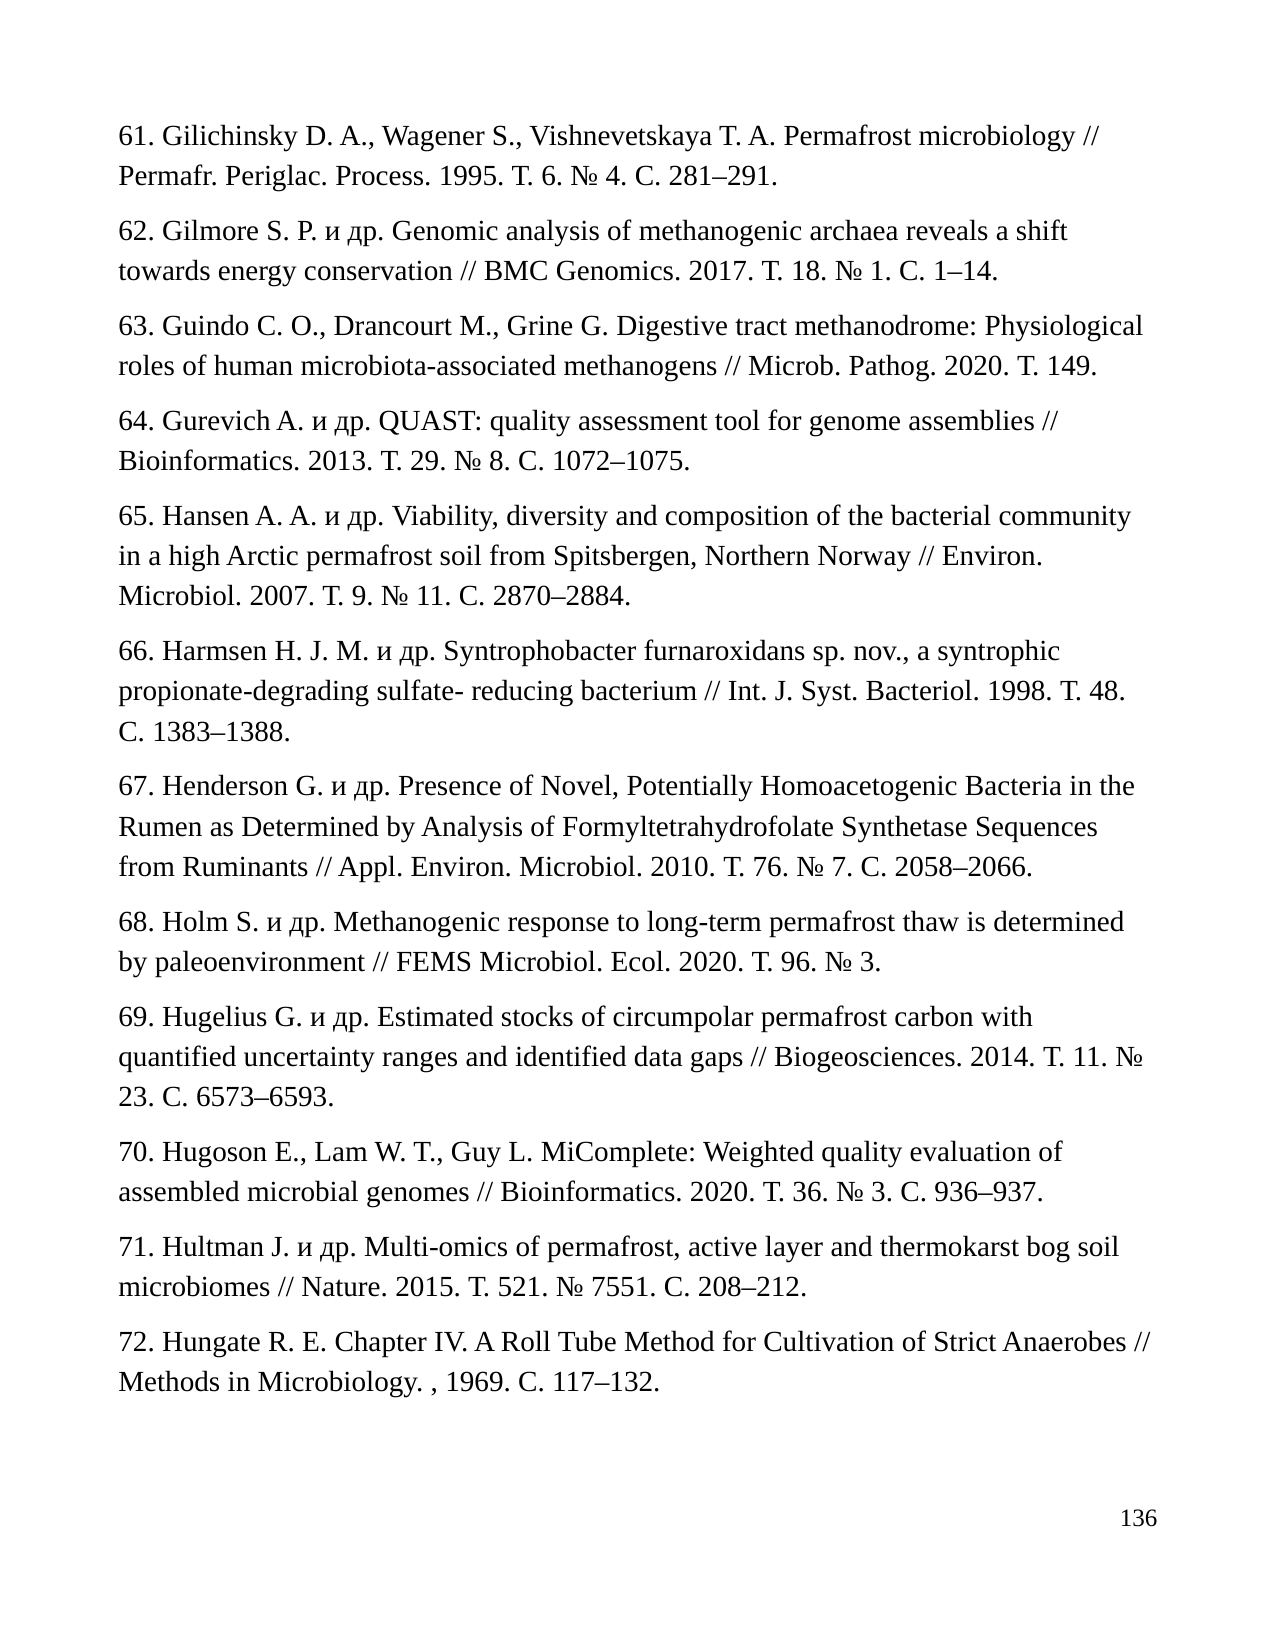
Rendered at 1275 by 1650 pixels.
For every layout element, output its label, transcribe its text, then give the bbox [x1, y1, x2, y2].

text 67. Henderson G. и др. Presence of Novel, Potentially Homoacetogenic Bacteria in the Rumen as Determined by Analysis of Formyltetrahydrofolate Synthetase Sequences from Ruminants // Appl. Environ. Microbiol. 2010. Т. 76. № 7. С. 2058–2066. [118, 768, 1157, 882]
text 72. Hungate R. E. Chapter IV. A Roll Tube Method for Cultivation of Strict Anaerobes // Methods in Microbiology. , 1969. С. 117–132. [118, 1324, 1157, 1398]
text 70. Hugoson E., Lam W. T., Guy L. MiComplete: Weighted quality evaluation of assembled microbial genomes // Bioinformatics. 2020. Т. 36. № 3. С. 936–937. [118, 1134, 1157, 1208]
text 69. Hugelius G. и др. Estimated stocks of circumpolar permafrost carbon with quantified uncertainty ranges and identified data gaps // Biogeosciences. 2014. Т. 11. № 23. С. 6573–6593. [118, 999, 1157, 1113]
text 64. Gurevich A. и др. QUAST: quality assessment tool for genome assemblies // Bioinformatics. 2013. Т. 29. № 8. С. 1072–1075. [118, 403, 1157, 477]
text 63. Guindo C. O., Drancourt M., Grine G. Digestive tract methanodrome: Physiological roles of human microbiota-associated methanogens // Microb. Pathog. 2020. Т. 149. [118, 308, 1157, 382]
text 66. Harmsen H. J. M. и др. Syntrophobacter furnaroxidans sp. nov., a syntrophic propionate-degrading sulfate- reducing bacterium // Int. J. Syst. Bacteriol. 1998. Т. 48. С. 1383–1388. [118, 633, 1157, 747]
text 61. Gilichinsky D. A., Wagener S., Vishnevetskaya T. A. Permafrost microbiology // Permafr. Periglac. Process. 1995. Т. 6. № 4. С. 281–291. [118, 118, 1157, 192]
text 71. Hultman J. и др. Multi-omics of permafrost, active layer and thermokarst bog soil microbiomes // Nature. 2015. Т. 521. № 7551. С. 208–212. [118, 1229, 1157, 1303]
text 62. Gilmore S. P. и др. Genomic analysis of methanogenic archaea reveals a shift towards energy conservation // BMC Genomics. 2017. Т. 18. № 1. С. 1–14. [118, 213, 1157, 287]
text 65. Hansen A. A. и др. Viability, diversity and composition of the bacterial community in a high Arctic permafrost soil from Spitsbergen, Northern Norway // Environ. Microbiol. 2007. Т. 9. № 11. С. 2870–2884. [118, 498, 1157, 612]
text 68. Holm S. и др. Methanogenic response to long-term permafrost thaw is determined by paleoenvironment // FEMS Microbiol. Ecol. 2020. Т. 96. № 3. [118, 904, 1157, 977]
